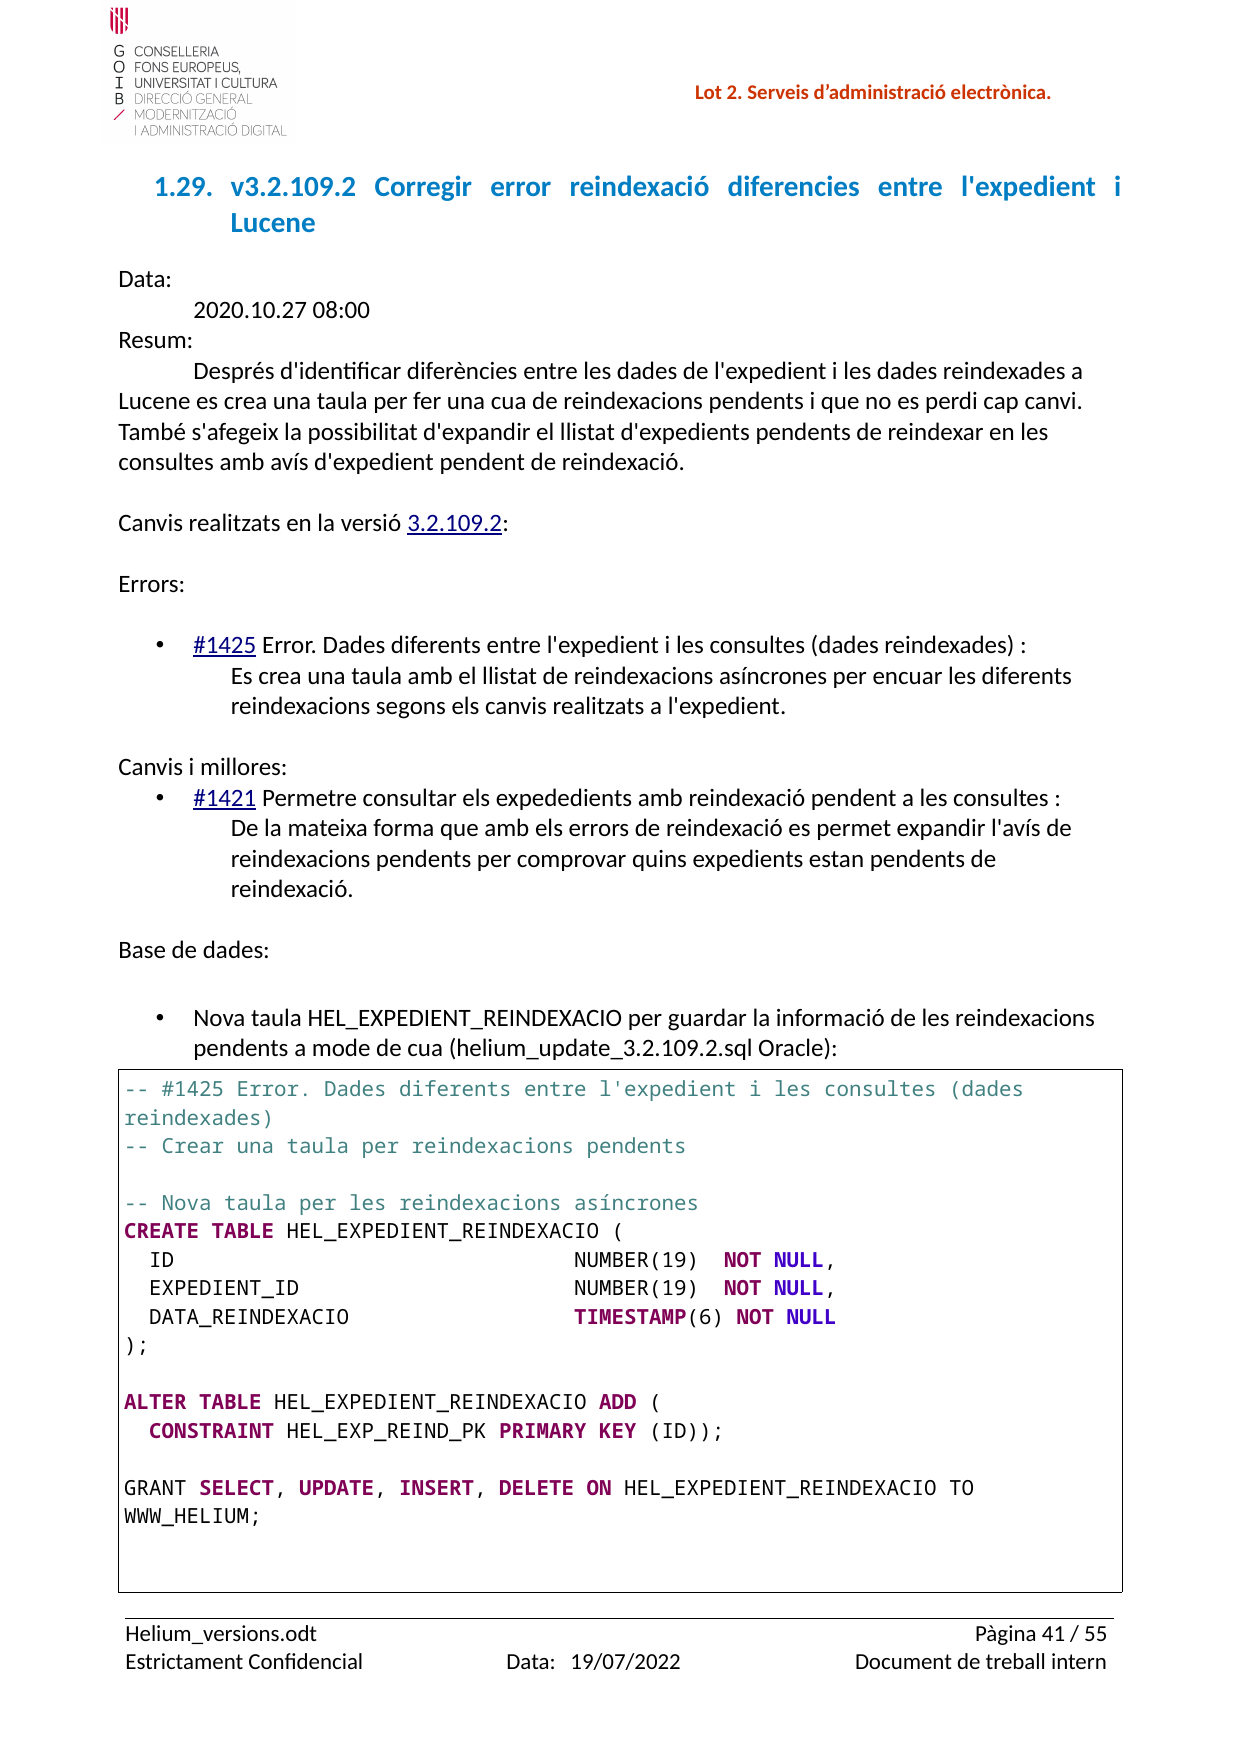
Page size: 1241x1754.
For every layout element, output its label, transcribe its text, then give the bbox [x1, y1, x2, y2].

text Canvis i millores: [118, 752, 1122, 782]
text Base de dades: [118, 935, 1122, 965]
text Resum: [118, 324, 1122, 355]
table_header -- #1425 Error. Dades diferents entre l'expedient i les consultes (dades reindexades) -- Crear una taula per reindexacions pendents -- Nova taula per les reindexacions asíncrones CREATE TABLE HEL_EXPEDIENT_REINDEXACIO ( ID NUMBER(19) NOT NULL, EXPEDIENT_ID NUMBER(19) NOT NULL, DATA_REINDEXACIO TIMESTAMP(6) NOT NULL ); ALTER TABLE HEL_EXPEDIENT_REINDEXACIO ADD ( CONSTRAINT HEL_EXP_REIND_PK PRIMARY KEY (ID)); GRANT SELECT, UPDATE, INSERT, DELETE ON HEL_EXPEDIENT_REINDEXACIO TO WWW_HELIUM; [119, 1070, 1122, 1592]
text Errors: [118, 568, 1122, 599]
text Després d'identificar diferències entre les dades de l'expedient i les dades reindexades a Lucene es crea una taula per fer una cua de reindexacions pendents i que no es perdi cap canvi. També s'afegeix la possibilitat d'expandir el llistat d'expedients pendents de reindexar en les consultes amb avís d'expedient pendent de reindexació. [118, 355, 1122, 477]
list Nova taula HEL_EXPEDIENT_REINDEXACIO per guardar la informació de les reindexacions pendents a mode de cua (helium_update_3.2.109.2.sql Oracle): [156, 1002, 1122, 1063]
list Es crea una taula amb el llistat de reindexacions asíncrones per encuar les diferents reindexacions segons els canvis realitzats a l'expedient. [193, 660, 1122, 721]
text Canvis realitzats en la versió 3.2.109.2: [118, 507, 1122, 538]
text Data: [118, 263, 1122, 294]
picture [100, 0, 297, 144]
list De la mateixa forma que amb els errors de reindexació es permet expandir l'avís de reindexacions pendents per comprovar quins expedients estan pendents de reindexació. [193, 813, 1122, 904]
list #1425 Error. Dades diferents entre l'expedient i les consultes (dades reindexades) : [156, 629, 1122, 660]
list #1421 Permetre consultar els expededients amb reindexació pendent a les consultes : [156, 782, 1122, 813]
text 2020.10.27 08:00 [118, 294, 1122, 324]
subtitle v3.2.109.2 Corregir error reindexació diferencies entre l'expedient i Lucene [153, 168, 1122, 239]
